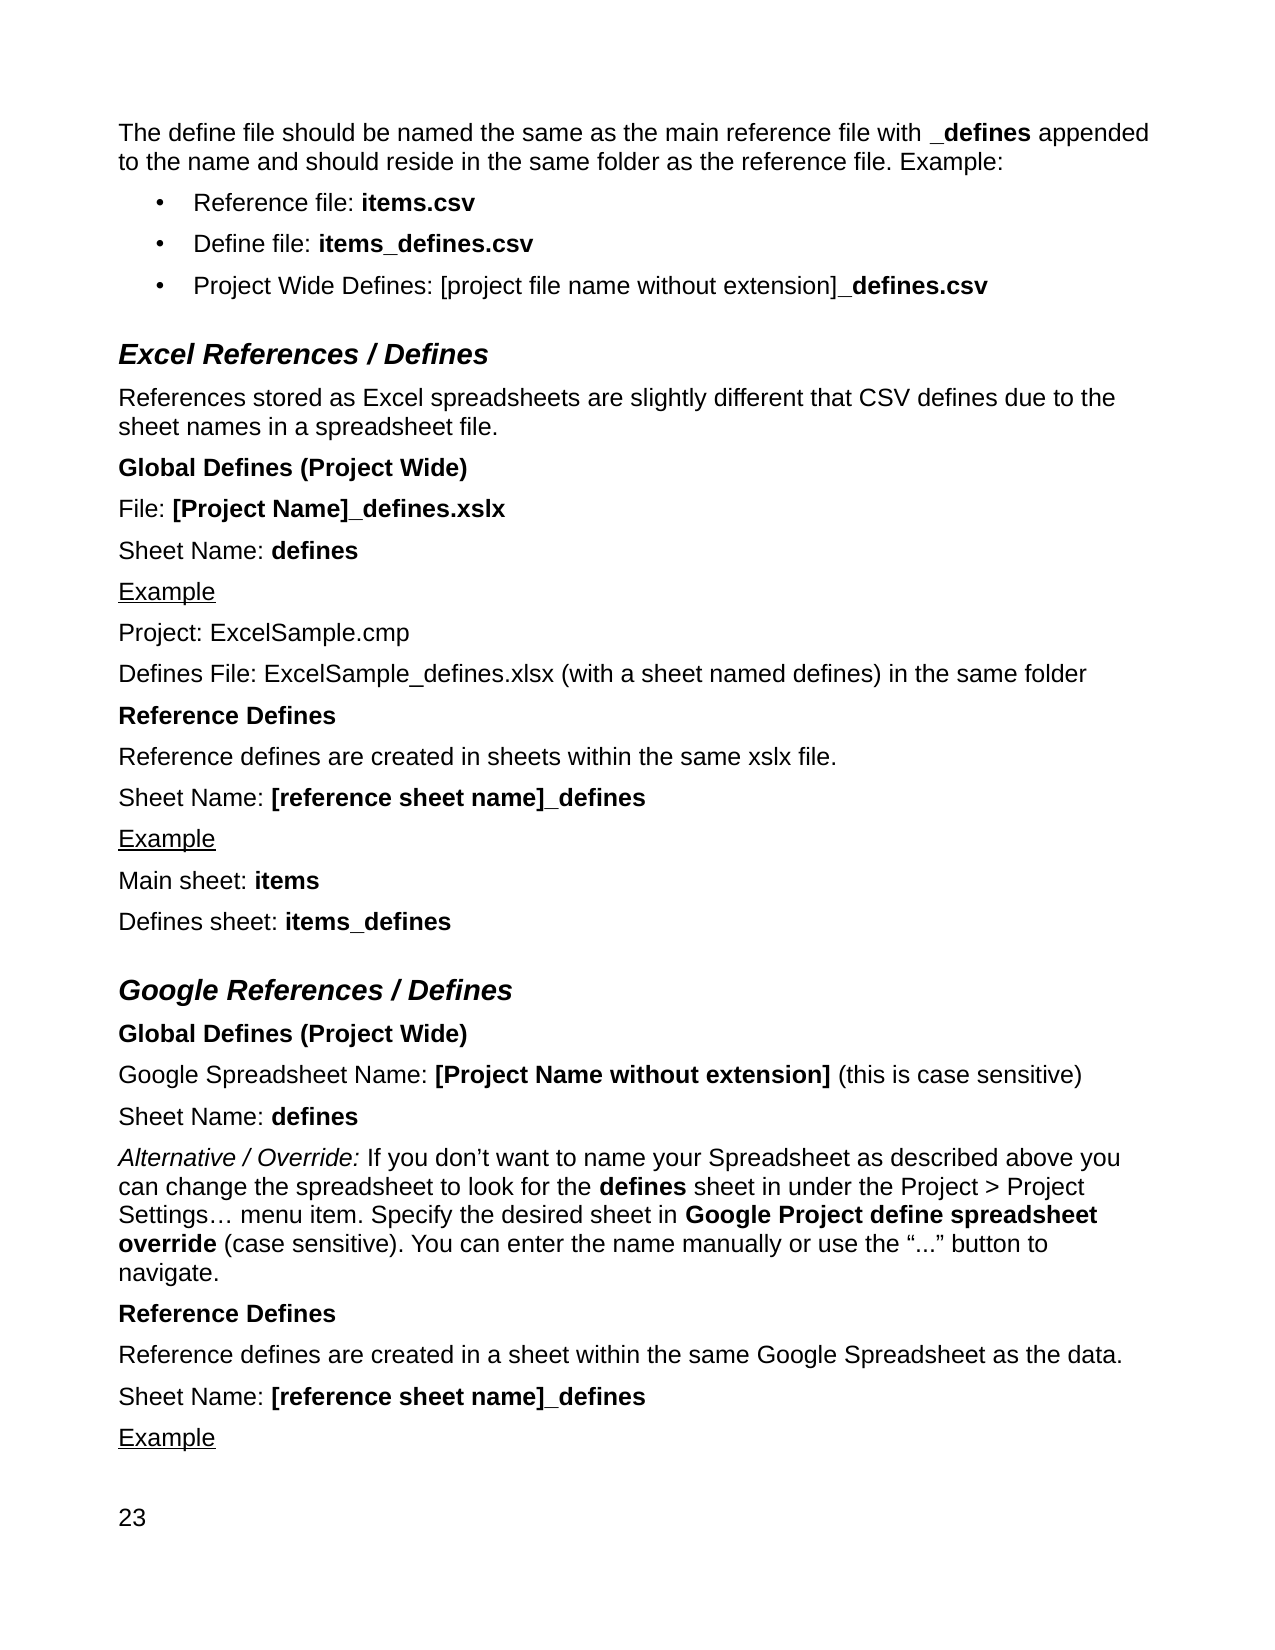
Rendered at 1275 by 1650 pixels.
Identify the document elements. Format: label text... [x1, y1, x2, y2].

text Sheet Name: [reference sheet name]_defines [118, 1382, 1157, 1411]
text The define file should be named the same as the main reference file with _defines appended to the name and should reside in the same folder as the reference file. Example: [118, 118, 1157, 176]
text Example [118, 1423, 1157, 1452]
text References stored as Excel spreadsheets are slightly different that CSV defines due to the sheet names in a spreadsheet file. [118, 383, 1157, 441]
text Main sheet: items [118, 866, 1157, 894]
text Reference Defines [118, 1299, 1157, 1328]
text Example [118, 824, 1157, 853]
text Sheet Name: defines [118, 536, 1157, 564]
text Reference Defines [118, 701, 1157, 729]
text Sheet Name: [reference sheet name]_defines [118, 783, 1157, 812]
list Project Wide Defines: [project file name without extension]_defines.csv [156, 271, 1157, 300]
text Project: ExcelSample.cmp [118, 618, 1157, 647]
subtitle Google References / Defines [118, 973, 1157, 1007]
text File: [Project Name]_defines.xslx [118, 494, 1157, 523]
text Global Defines (Project Wide) [118, 1019, 1157, 1048]
text Reference defines are created in a sheet within the same Google Spreadsheet as the data. [118, 1341, 1157, 1369]
list Define file: items_defines.csv [156, 229, 1157, 258]
list Reference file: items.csv [156, 188, 1157, 217]
text Example [118, 577, 1157, 606]
text Defines File: ExcelSample_defines.xlsx (with a sheet named defines) in the same folder [118, 659, 1157, 688]
text Sheet Name: defines [118, 1102, 1157, 1131]
text Reference defines are created in sheets within the same xslx file. [118, 742, 1157, 771]
text Defines sheet: items_defines [118, 907, 1157, 936]
text Alternative / Override: If you don’t want to name your Spreadsheet as described above you can change the spreadsheet to look for the defines sheet in under the Project > Project Settings… menu item. Specify the desired sheet in Google Project define spreadsheet override (case sensitive). You can enter the name manually or use the “...” button to navigate. [118, 1143, 1157, 1287]
text Global Defines (Project Wide) [118, 453, 1157, 482]
subtitle Excel References / Defines [118, 337, 1157, 371]
text Google Spreadsheet Name: [Project Name without extension] (this is case sensitive) [118, 1061, 1157, 1089]
